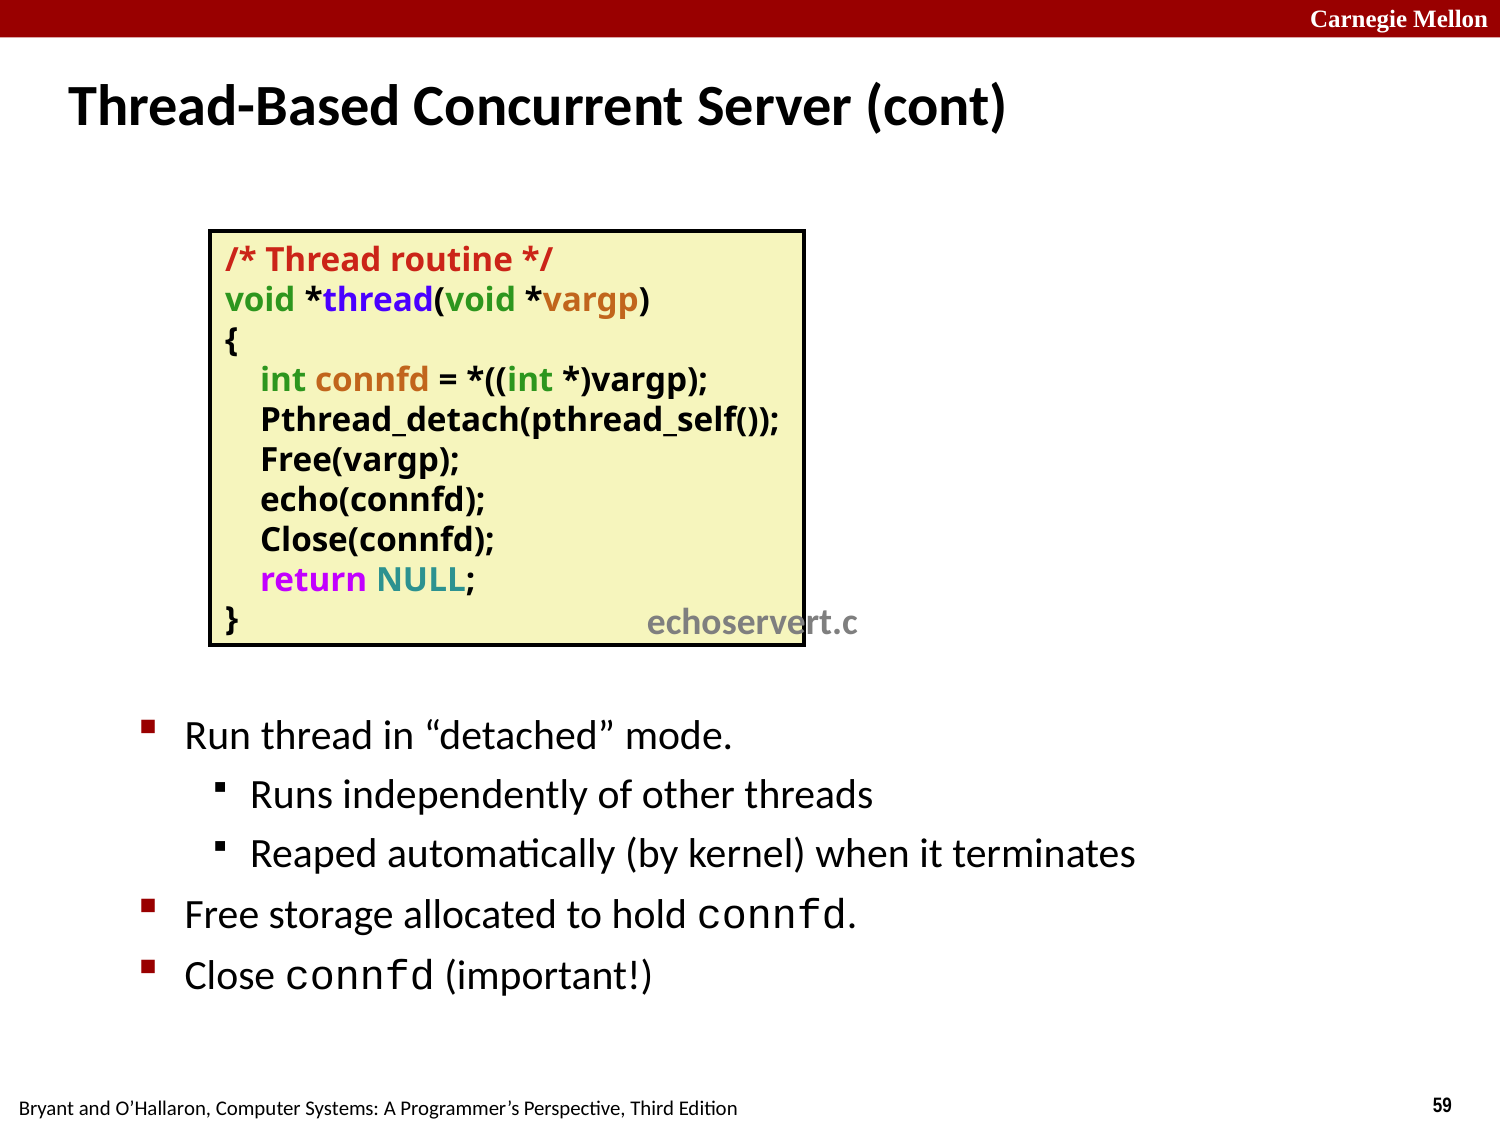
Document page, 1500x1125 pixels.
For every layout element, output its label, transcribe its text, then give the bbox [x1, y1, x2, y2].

text_box echoservert.c [632, 589, 874, 650]
text_box /* Thread routine */ void *thread(void *vargp) { int connfd = *((int *)vargp); Pthread_detach(pthread_self()); Free(vargp); echo(connfd); Close(connfd); return NULL; } [210, 230, 805, 645]
list Run thread in “detached” mode. Runs independently of other threads Reaped automatically (by kernel) when it terminates Free storage allocated to hold connfd. Close connfd (important!) [47, 699, 1411, 1070]
title Thread-Based Concurrent Server (cont) [53, 54, 1454, 149]
